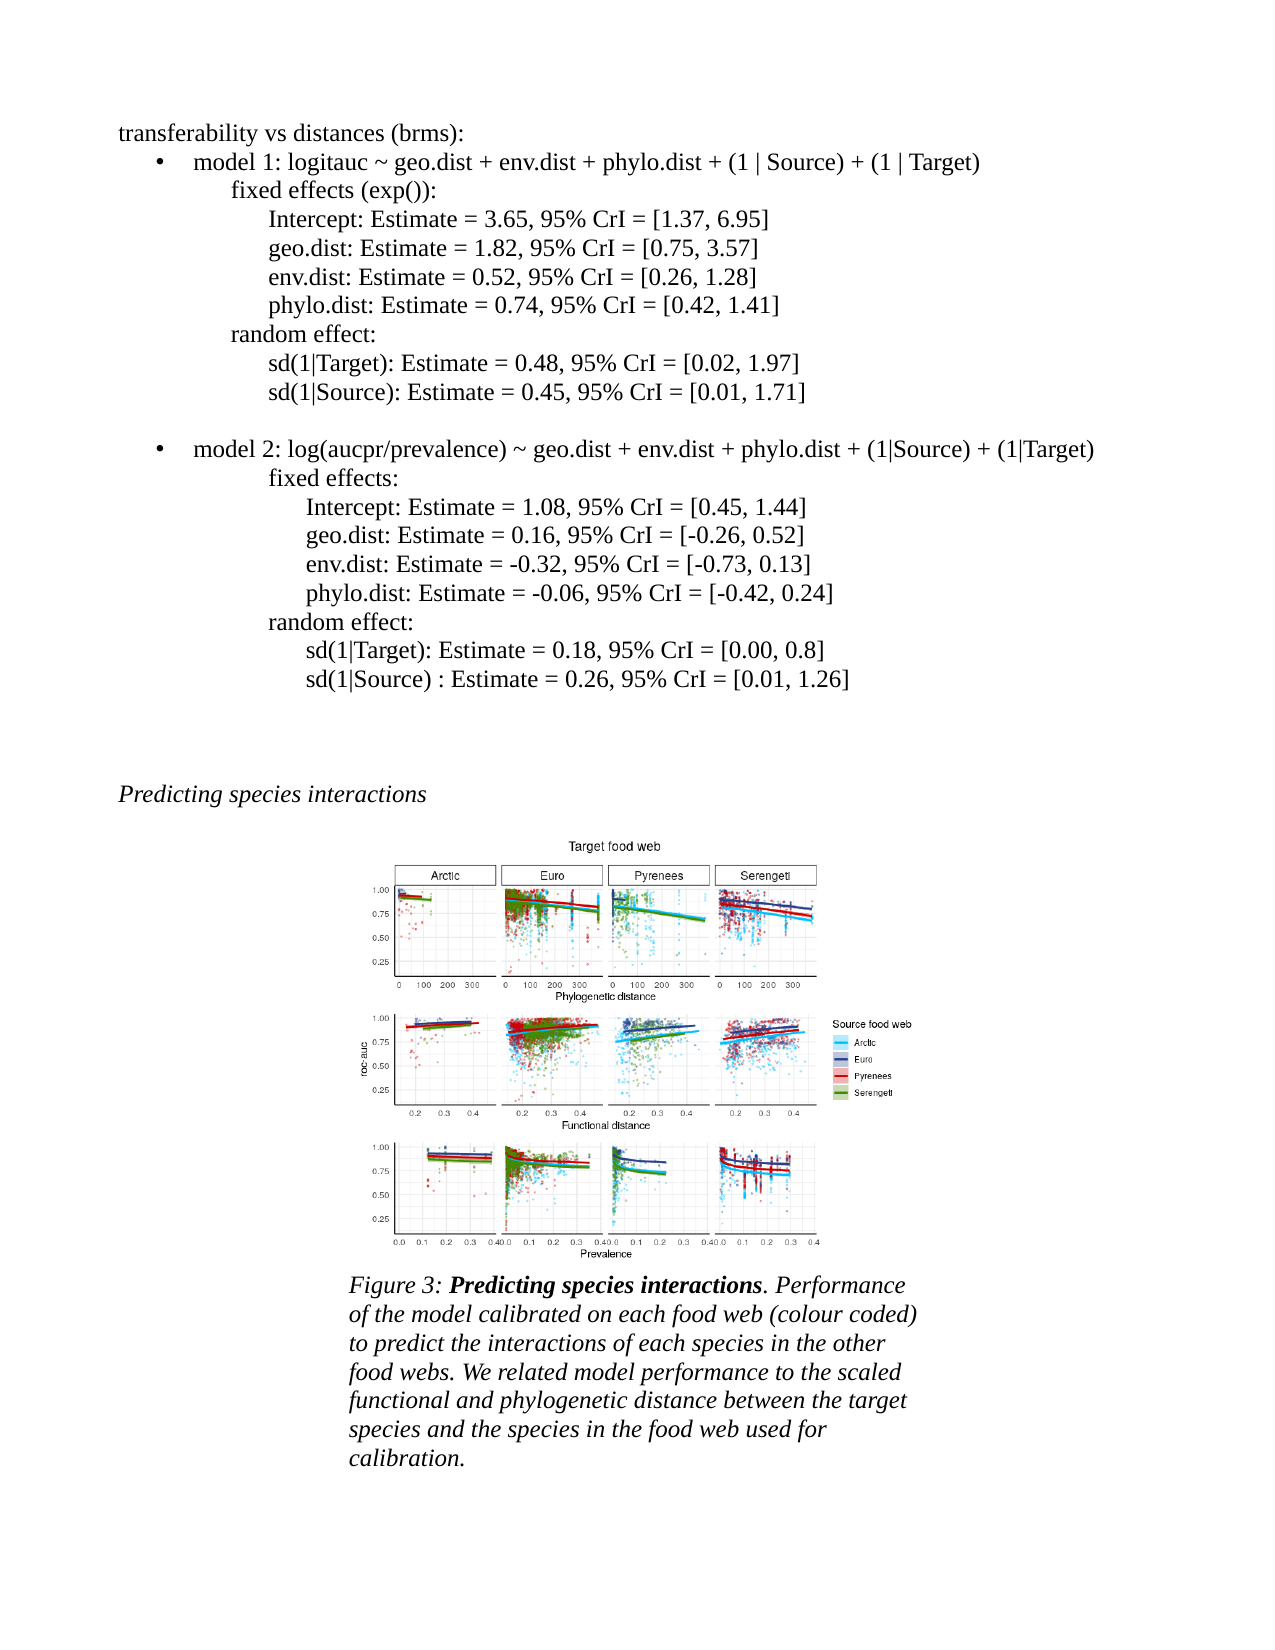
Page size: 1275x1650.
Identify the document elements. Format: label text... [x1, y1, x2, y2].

list env.dist: Estimate = 0.52, 95% CrI = [0.26, 1.28] [231, 262, 1157, 291]
list sd(1|Source) : Estimate = 0.26, 95% CrI = [0.01, 1.26] [268, 664, 1157, 693]
text fixed effects: [118, 463, 1157, 492]
list geo.dist: Estimate = 0.16, 95% CrI = [-0.26, 0.52] [268, 521, 1157, 549]
list sd(1|Target): Estimate = 0.18, 95% CrI = [0.00, 0.8] [268, 636, 1157, 664]
list phylo.dist: Estimate = -0.06, 95% CrI = [-0.42, 0.24] [268, 578, 1157, 607]
list phylo.dist: Estimate = 0.74, 95% CrI = [0.42, 1.41] [231, 291, 1157, 319]
list env.dist: Estimate = -0.32, 95% CrI = [-0.73, 0.13] [268, 549, 1157, 578]
list Intercept: Estimate = 1.08, 95% CrI = [0.45, 1.44] [268, 492, 1157, 521]
picture [348, 836, 927, 1271]
text Figure 3: Predicting species interactions. Performance of the model calibrated on each food web (colour coded) to predict the interactions of each species in the other food webs. We related model performance to the scaled functional and phylogenetic distance between the target species and the species in the food web used for calibration. [348, 1271, 927, 1472]
text Predicting species interactions [118, 779, 1157, 808]
list model 2: log(aucpr/prevalence) ~ geo.dist + env.dist + phylo.dist + (1|Source) + (1|Target) [156, 434, 1157, 463]
list model 1: logitauc ~ geo.dist + env.dist + phylo.dist + (1 | Source) + (1 | Target) [156, 147, 1157, 176]
text transferability vs distances (brms): [118, 118, 1157, 147]
list sd(1|Source): Estimate = 0.45, 95% CrI = [0.01, 1.71] [231, 377, 1157, 406]
list Intercept: Estimate = 3.65, 95% CrI = [1.37, 6.95] [231, 204, 1157, 233]
list fixed effects (exp()): [193, 176, 1157, 204]
list sd(1|Target): Estimate = 0.48, 95% CrI = [0.02, 1.97] [231, 348, 1157, 377]
list random effect: [193, 319, 1157, 348]
list random effect: [231, 607, 1157, 636]
list geo.dist: Estimate = 1.82, 95% CrI = [0.75, 3.57] [231, 233, 1157, 262]
